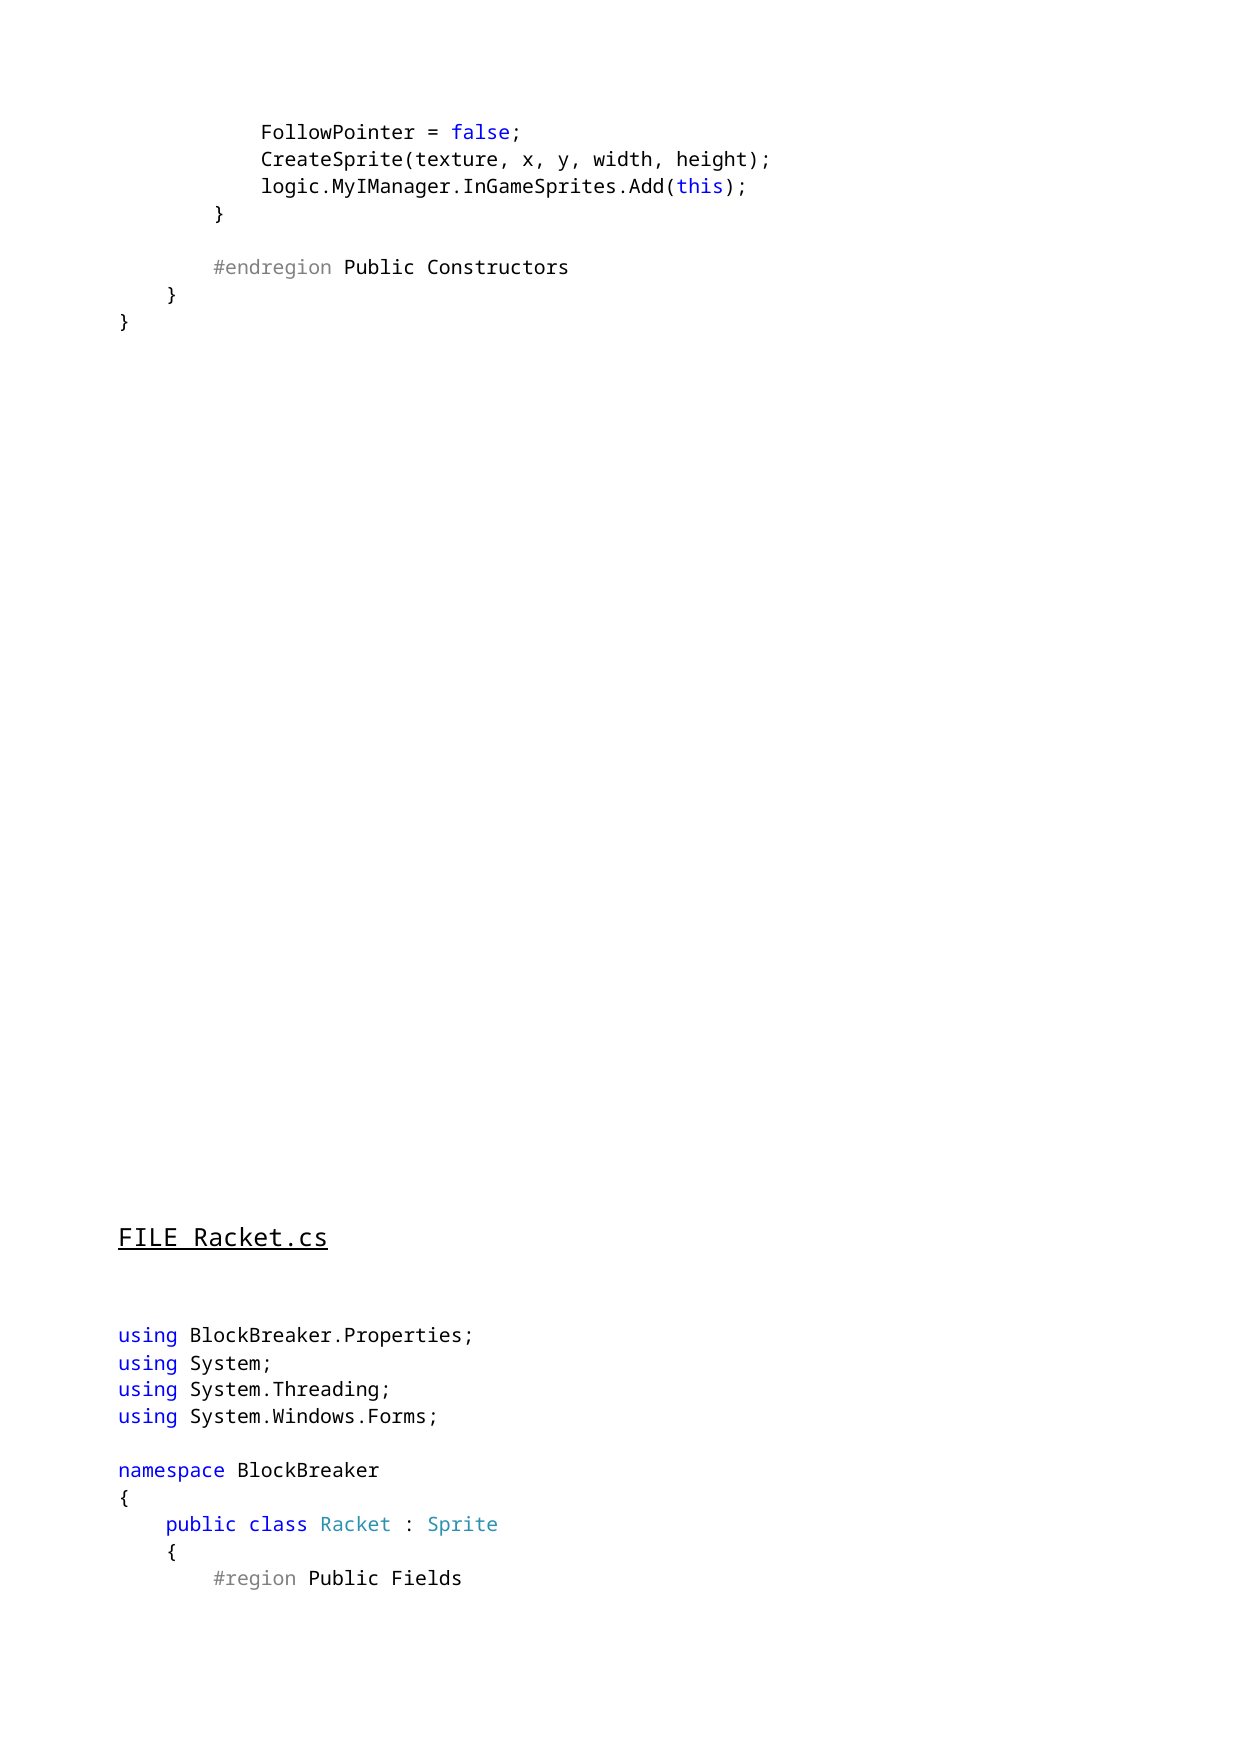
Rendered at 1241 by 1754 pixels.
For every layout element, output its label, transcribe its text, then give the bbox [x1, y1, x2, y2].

text using System.Threading; [118, 1376, 1122, 1403]
text CreateSprite(texture, x, y, width, height); [118, 145, 1122, 172]
text } [118, 199, 1122, 226]
text using System.Windows.Forms; [118, 1403, 1122, 1430]
text FILE Racket.cs [118, 1219, 1122, 1254]
text { [118, 1484, 1122, 1511]
text } [118, 307, 1122, 334]
text namespace BlockBreaker [118, 1457, 1122, 1484]
text { [118, 1538, 1122, 1564]
text } [118, 280, 1122, 307]
text #endregion Public Constructors [118, 253, 1122, 280]
text #region Public Fields [118, 1564, 1122, 1592]
text FollowPointer = false; [118, 118, 1122, 145]
text using BlockBreaker.Properties; [118, 1322, 1122, 1349]
text public class Racket : Sprite [118, 1511, 1122, 1538]
text using System; [118, 1349, 1122, 1376]
text logic.MyIManager.InGameSprites.Add(this); [118, 172, 1122, 199]
